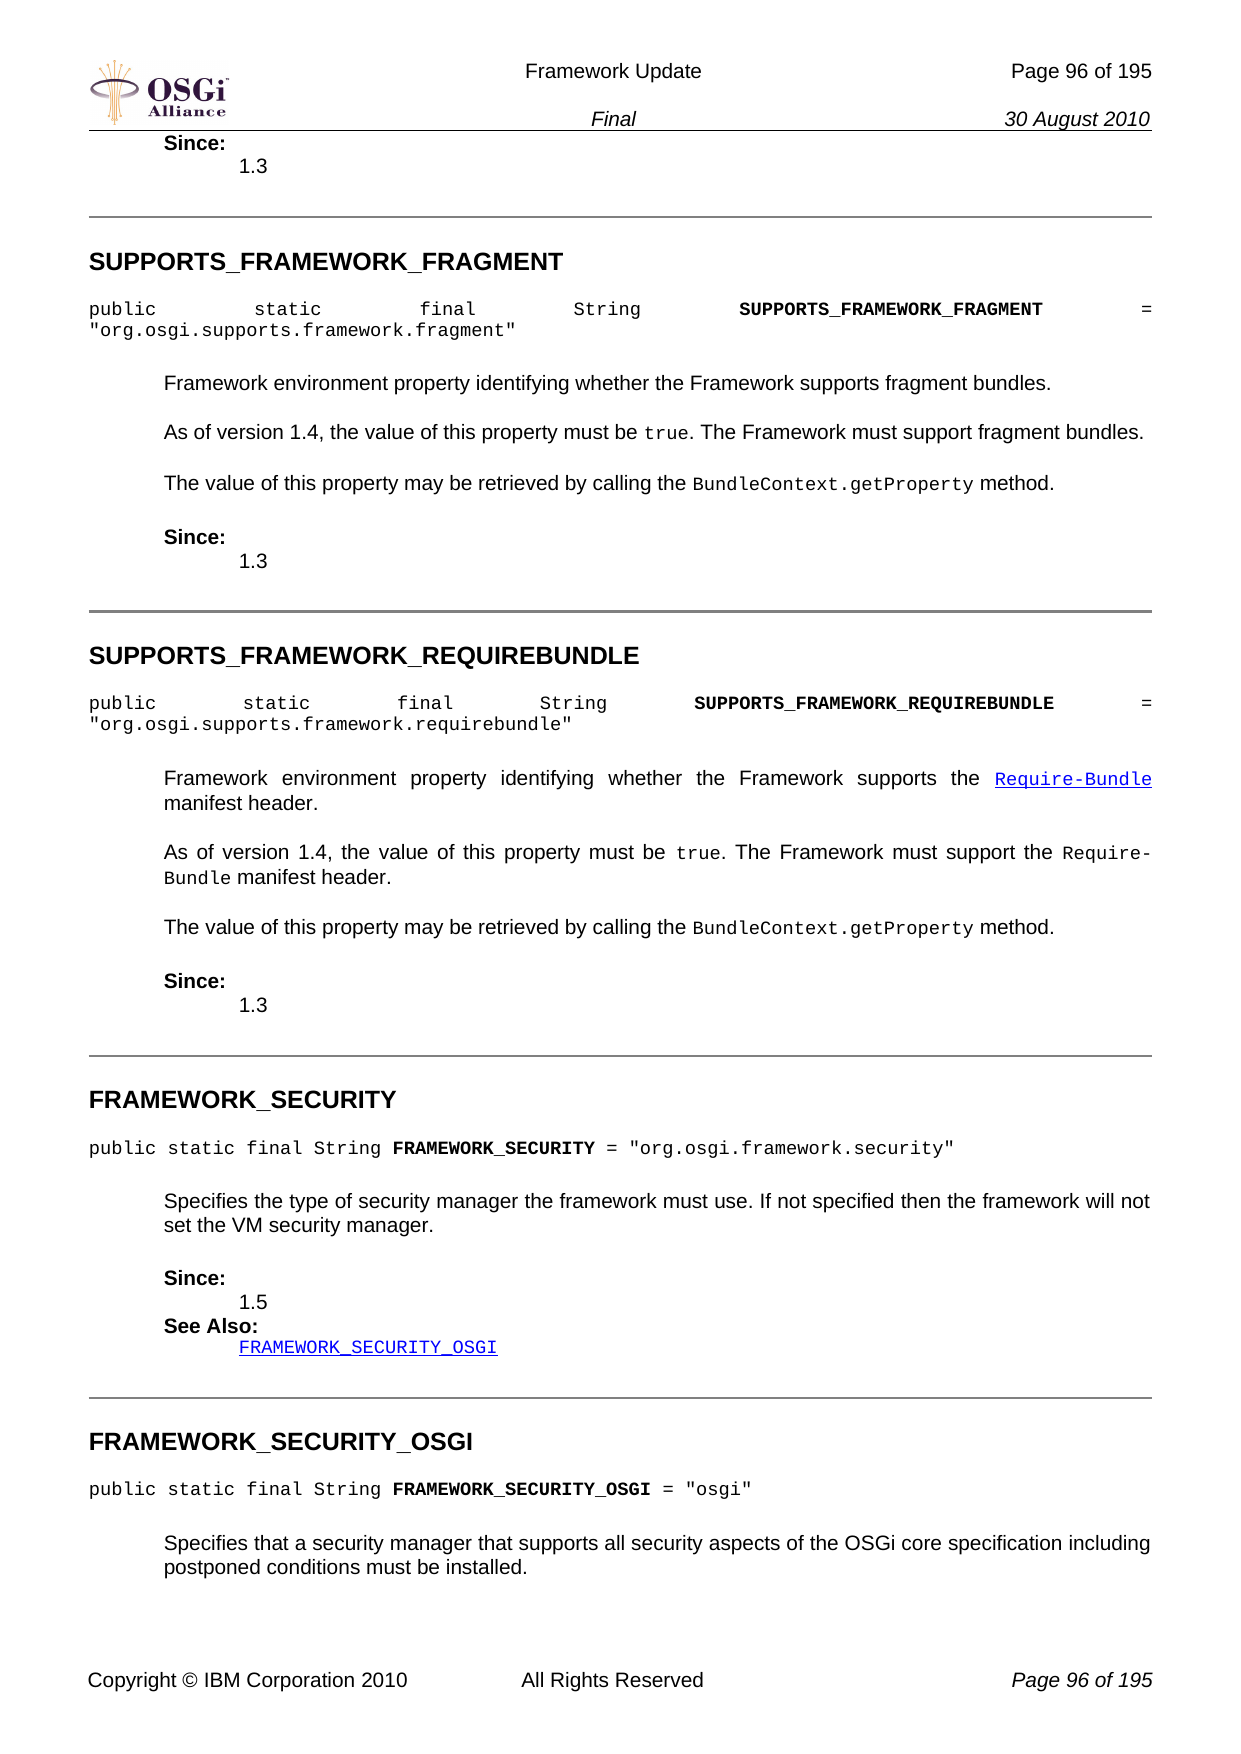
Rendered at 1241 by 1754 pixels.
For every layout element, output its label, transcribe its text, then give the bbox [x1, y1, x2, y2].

picture [90, 60, 230, 125]
subtitle FRAMEWORK_SECURITY_OSGI [88, 1427, 1152, 1456]
text Since: [163, 131, 1152, 154]
text Since: [163, 969, 1152, 993]
text public static final String FRAMEWORK_SECURITY = "org.osgi.framework.security" [88, 1138, 1152, 1160]
subtitle SUPPORTS_FRAMEWORK_FRAGMENT [88, 247, 1152, 275]
text The value of this property may be retrieved by calling the BundleContext.getProperty method. [163, 470, 1152, 496]
text public static final String SUPPORTS_FRAMEWORK_FRAGMENT = "org.osgi.supports.framework.fragment" [88, 299, 1152, 342]
text FRAMEWORK_SECURITY_OSGI [238, 1338, 1152, 1359]
text 1.5 [238, 1290, 1152, 1314]
text 1.3 [238, 154, 1152, 178]
text 1.3 [238, 549, 1152, 573]
subtitle SUPPORTS_FRAMEWORK_REQUIREBUNDLE [88, 641, 1152, 669]
text Framework environment property identifying whether the Framework supports the Require-Bundle manifest header. [163, 765, 1152, 814]
text See Also: [163, 1314, 1152, 1338]
text Since: [163, 1266, 1152, 1290]
text 1.3 [238, 993, 1152, 1017]
subtitle FRAMEWORK_SECURITY [88, 1086, 1152, 1114]
text public static final String SUPPORTS_FRAMEWORK_REQUIREBUNDLE = "org.osgi.supports.framework.requirebundle" [88, 694, 1152, 736]
text Framework environment property identifying whether the Framework supports fragment bundles. [163, 371, 1152, 395]
text The value of this property may be retrieved by calling the BundleContext.getProperty method. [163, 915, 1152, 940]
text public static final String FRAMEWORK_SECURITY_OSGI = "osgi" [88, 1480, 1152, 1501]
text As of version 1.4, the value of this property must be true. The Framework must support the Require-Bundle manifest header. [163, 839, 1152, 890]
text As of version 1.4, the value of this property must be true. The Framework must support fragment bundles. [163, 420, 1152, 445]
text Specifies that a security manager that supports all security aspects of the OSGi core specification including postponed conditions must be installed. [163, 1531, 1152, 1578]
text Specifies the type of security manager the framework must use. If not specified then the framework will not set the VM security manager. [163, 1189, 1152, 1237]
text Since: [163, 525, 1152, 549]
